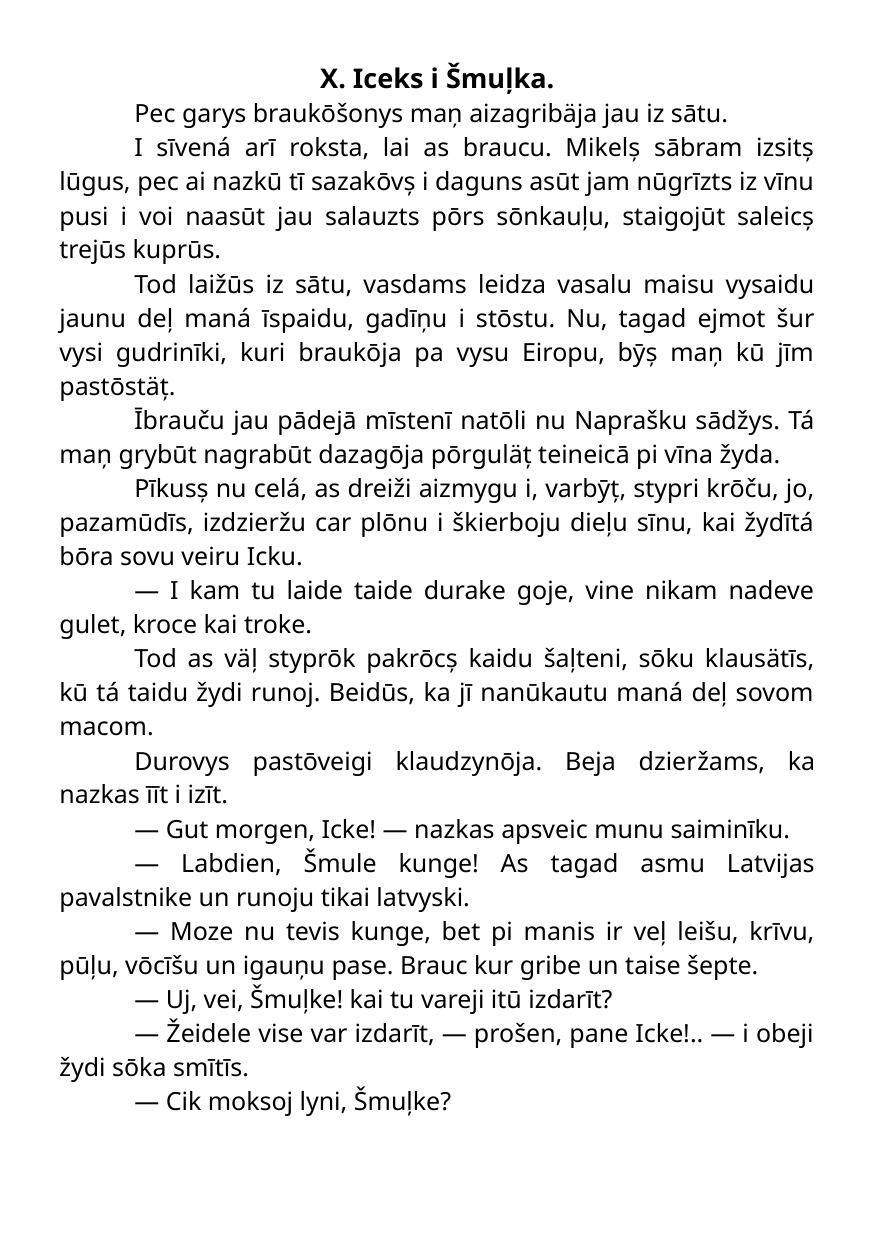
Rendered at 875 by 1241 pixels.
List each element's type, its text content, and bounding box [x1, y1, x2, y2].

text Tod laižūs iz sātu, vasdams leidza vasalu maisu vysaidu jaunu deļ maná īspaidu, gadīņu i stōstu. Nu, tagad ejmot šur vysi gudrinīki, kuri braukōja pa vysu Eiropu, bȳș maņ kū jīm pastōstäț. [59, 266, 815, 402]
text Durovys pastōveigi klaudzynōja. Beja dzieržams, ka nazkas īīt i izīt. [59, 743, 815, 811]
text Pec garys braukōšonys maņ aizagribäja jau iz sātu. [59, 96, 815, 130]
text Tod as väļ styprōk pakrōcș kaidu šaļteni, sōku klausätīs, kū tá taidu žydi runoj. Beidūs, ka jī nanūkautu maná deļ sovom macom. [59, 641, 815, 743]
text Pīkusș nu celá, as dreiži aizmygu i, varbȳț, stypri krōču, jo, pazamūdīs, izdzieržu car plōnu i škierboju dieļu sīnu, kai žydītá bōra sovu veiru Icku. [59, 471, 815, 573]
text X. Iceks i Šmuļka. [59, 59, 815, 96]
text — Žeidele vise var izdarīt, — prošen, pane Icke!.. — i obeji žydi sōka smītīs. [59, 1016, 815, 1084]
text I sīvená arī roksta, lai as braucu. Mikelș sābram izsitș lūgus, pec ai nazkū tī sazakōvș i daguns asūt jam nūgrīzts iz vīnu pusi i voi naasūt jau salauzts pōrs sōnkauļu, staigojūt saleicș trejūs kuprūs. [59, 130, 815, 266]
text — Gut morgen, Icke! — nazkas apsveic munu saiminīku. [59, 811, 815, 845]
text — Moze nu tevis kunge, bet pi manis ir veļ leišu, krīvu, pūļu, vōcīšu un igauņu pase. Brauc kur gribe un taise šepte. [59, 913, 815, 982]
text — Uj, vei, Šmuļke! kai tu vareji itū izdarīt? [59, 982, 815, 1016]
text — Labdien, Šmule kunge! As tagad asmu Latvijas pavalstnike un runoju tikai latvyski. [59, 845, 815, 913]
text — Cik moksoj lyni, Šmuļke? [59, 1084, 815, 1118]
text Ībrauču jau pādejā mīstenī natōli nu Naprašku sādžys. Tá maņ grybūt nagrabūt dazagōja pōrguläț teineicā pi vīna žyda. [59, 402, 815, 471]
text — I kam tu laide taide durake goje, vine nikam nadeve gulet, kroce kai troke. [59, 573, 815, 641]
